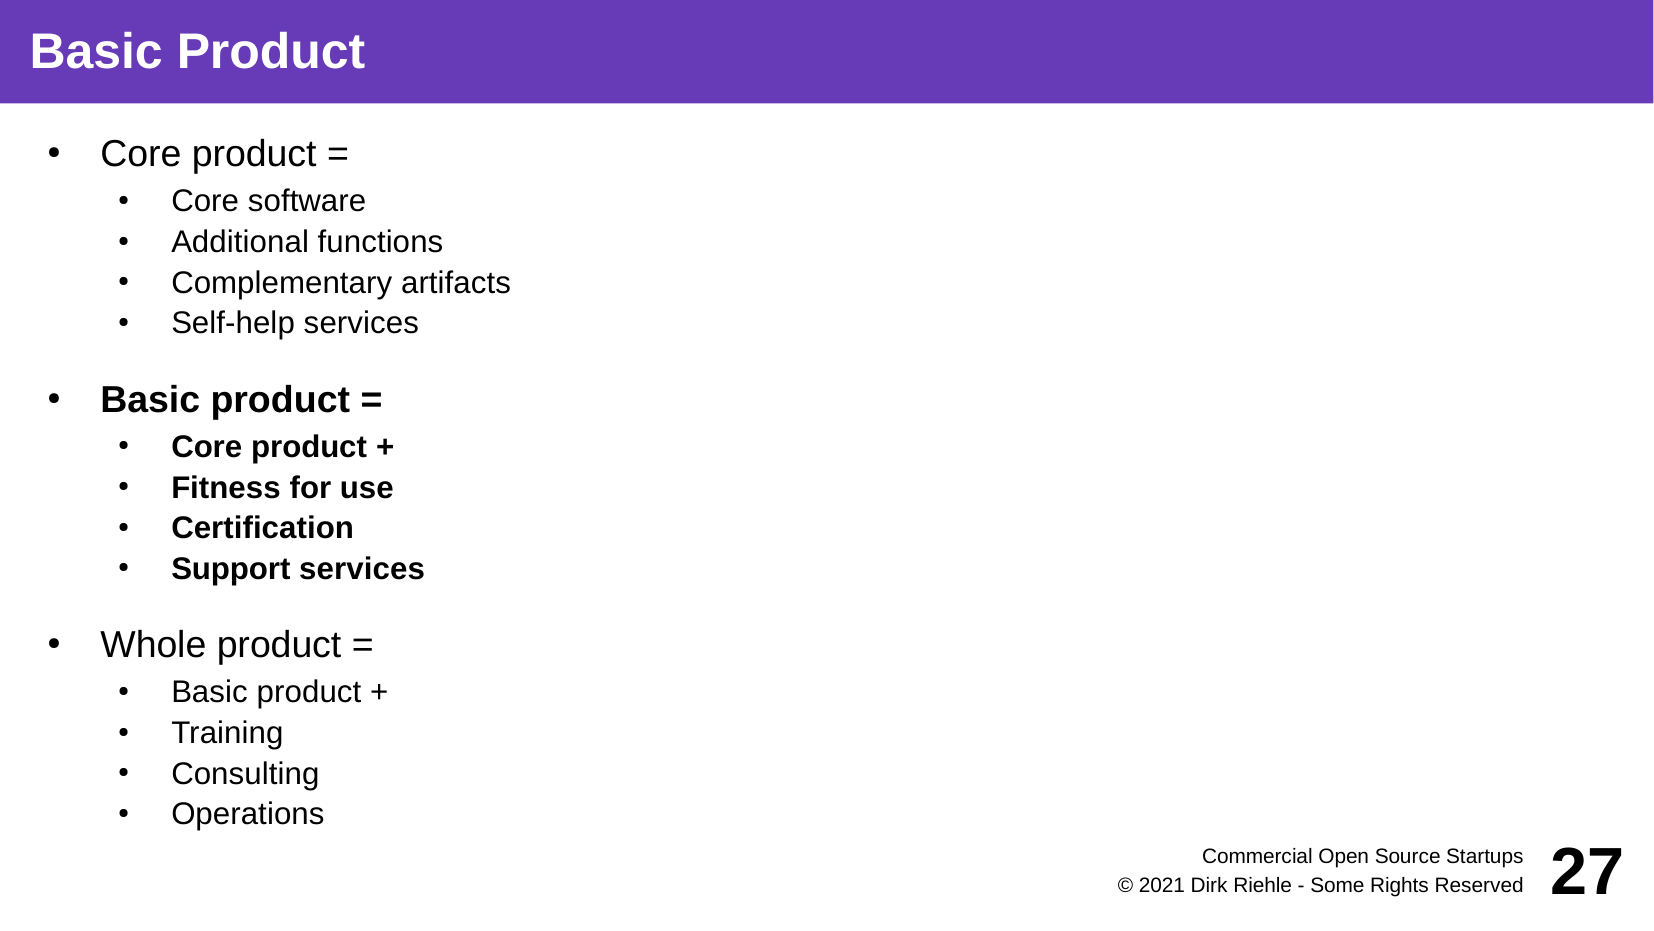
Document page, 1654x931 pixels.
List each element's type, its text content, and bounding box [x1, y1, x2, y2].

title Basic Product [0, 0, 1654, 104]
list Core product = Core software Additional functions Complementary artifacts Self-help services Basic product = Core product + Fitness for use Certification Support services Whole product = Basic product + Training Consulting Operations [29, 132, 1625, 813]
